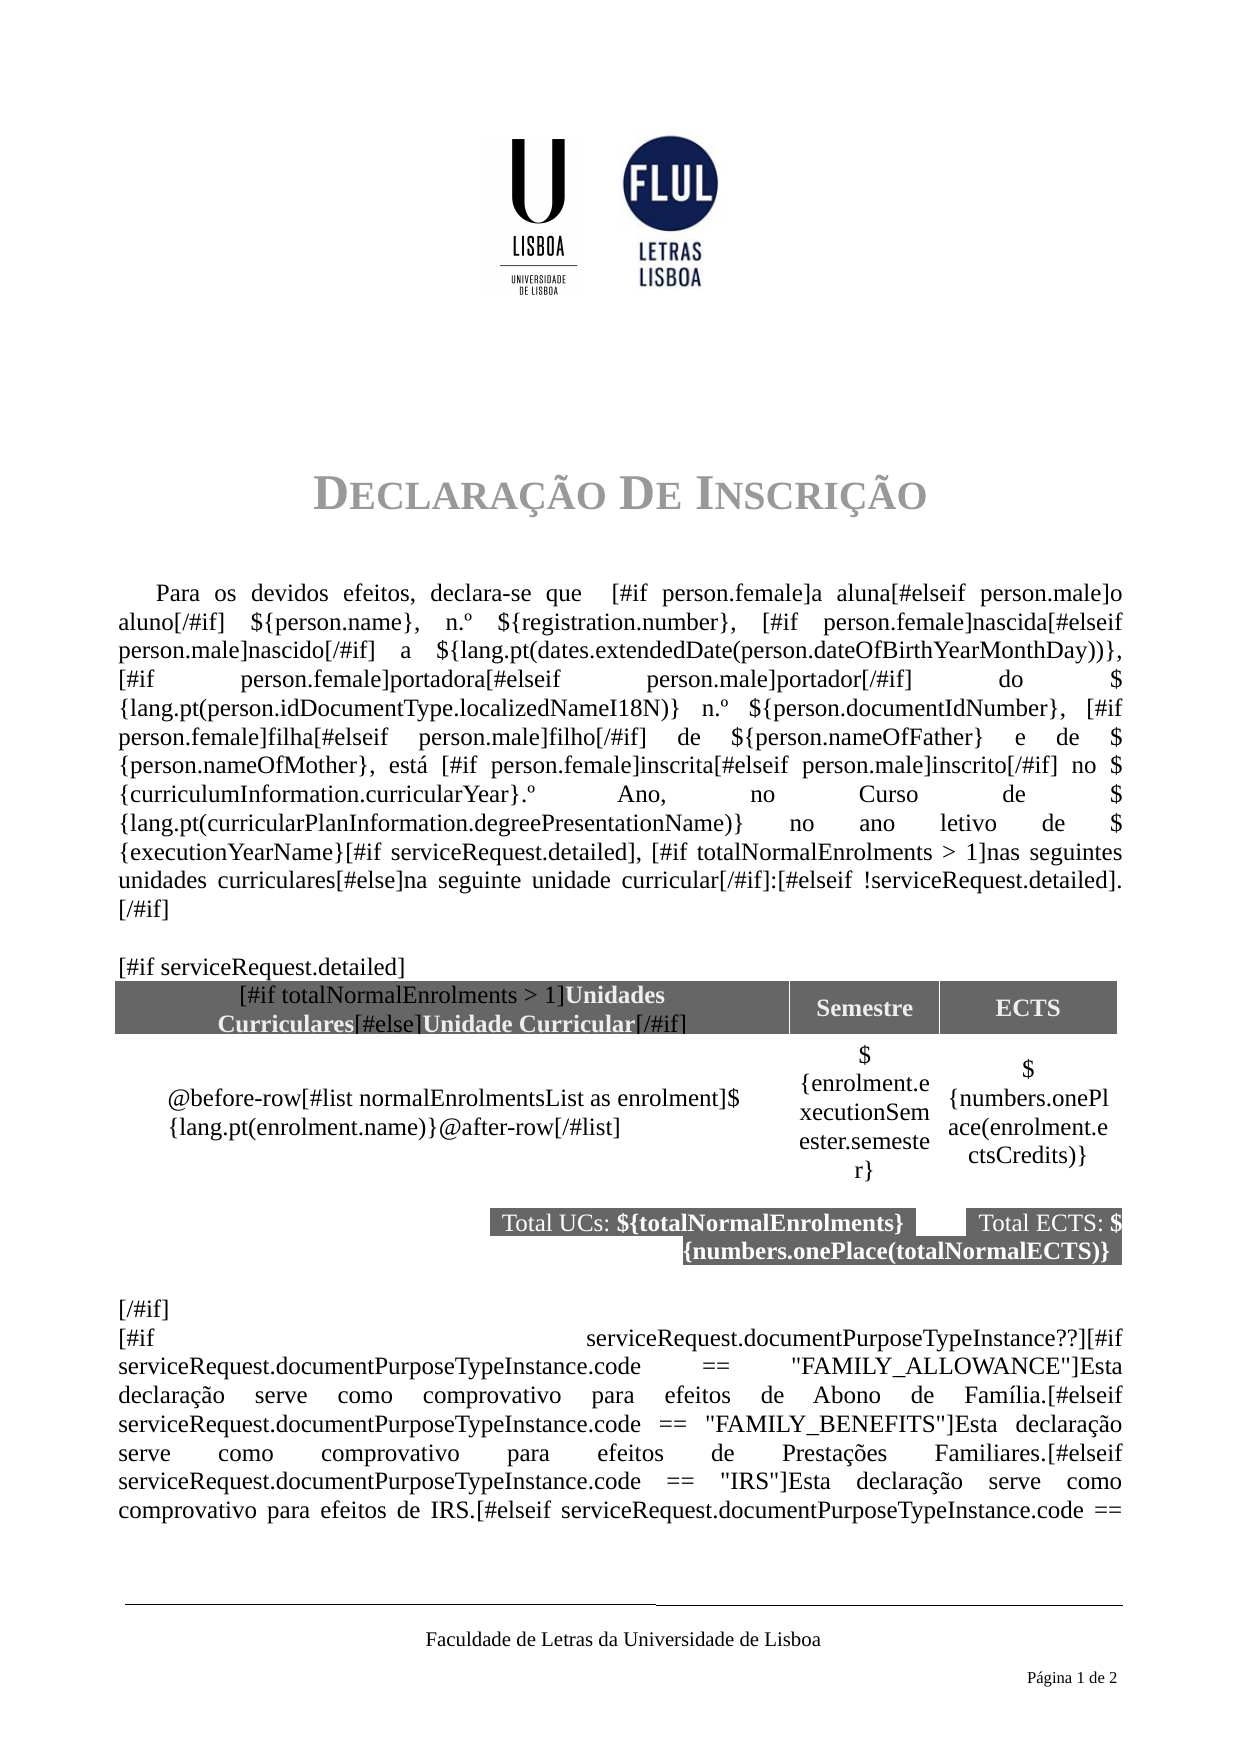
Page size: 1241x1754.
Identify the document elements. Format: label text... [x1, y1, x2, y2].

table_cell ${numbers.onePlace(enrolment.ectsCredits)} [940, 1034, 1117, 1189]
table_header [#if totalNormalEnrolments > 1]Unidades Curriculares[#else]Unidade Curricular[/#if] [115, 981, 789, 1034]
text Total UCs: ${totalNormalEnrolments} Total ECTS: ${numbers.onePlace(totalNormalECTS)} [118, 1208, 1122, 1265]
text Para os devidos efeitos, declara-se que [#if person.female]a aluna[#elseif person.male]o aluno[/#if] ${person.name}, n.º ${registration.number}, [#if person.female]nascida[#elseif person.male]nascido[/#if] a ${lang.pt(dates.extendedDate(person.dateOfBirthYearMonthDay))}, [#if person.female]portadora[#elseif person.male]portador[/#if] do ${lang.pt(person.idDocumentType.localizedNameI18N)} n.º ${person.documentIdNumber}, [#if person.female]filha[#elseif person.male]filho[/#if] de ${person.nameOfFather} e de ${person.nameOfMother}, está [#if person.female]inscrita[#elseif person.male]inscrito[/#if] no ${curriculumInformation.curricularYear}.º Ano, no Curso de ${lang.pt(curricularPlanInformation.degreePresentationName)} no ano letivo de ${executionYearName}[#if serviceRequest.detailed], [#if totalNormalEnrolments > 1]nas seguintes unidades curriculares[#else]na seguinte unidade curricular[/#if]:[#elseif !serviceRequest.detailed].[/#if] [118, 578, 1122, 923]
table_header ECTS [940, 981, 1117, 1034]
table_cell ${enrolment.executionSemester.semester} [790, 1034, 939, 1189]
text [#if serviceRequest.detailed] [118, 952, 1122, 981]
picture [480, 128, 755, 298]
text [/#if] [118, 1294, 1122, 1323]
text [#if serviceRequest.documentPurposeTypeInstance??][#if serviceRequest.documentPurposeTypeInstance.code == "FAMILY_ALLOWANCE"]Esta declaração serve como comprovativo para efeitos de Abono de Família.[#elseif serviceRequest.documentPurposeTypeInstance.code == "FAMILY_BENEFITS"]Esta declaração serve como comprovativo para efeitos de Prestações Familiares.[#elseif serviceRequest.documentPurposeTypeInstance.code == "IRS"]Esta declaração serve como comprovativo para efeitos de IRS.[#elseif serviceRequest.documentPurposeTypeInstance.code == [118, 1323, 1122, 1524]
table_header Semestre [790, 981, 939, 1034]
text Declaração De Inscrição [118, 463, 1122, 521]
table_cell @before-row[#list normalEnrolmentsList as enrolment]${lang.pt(enrolment.name)}@after-row[/#list] [115, 1034, 789, 1189]
